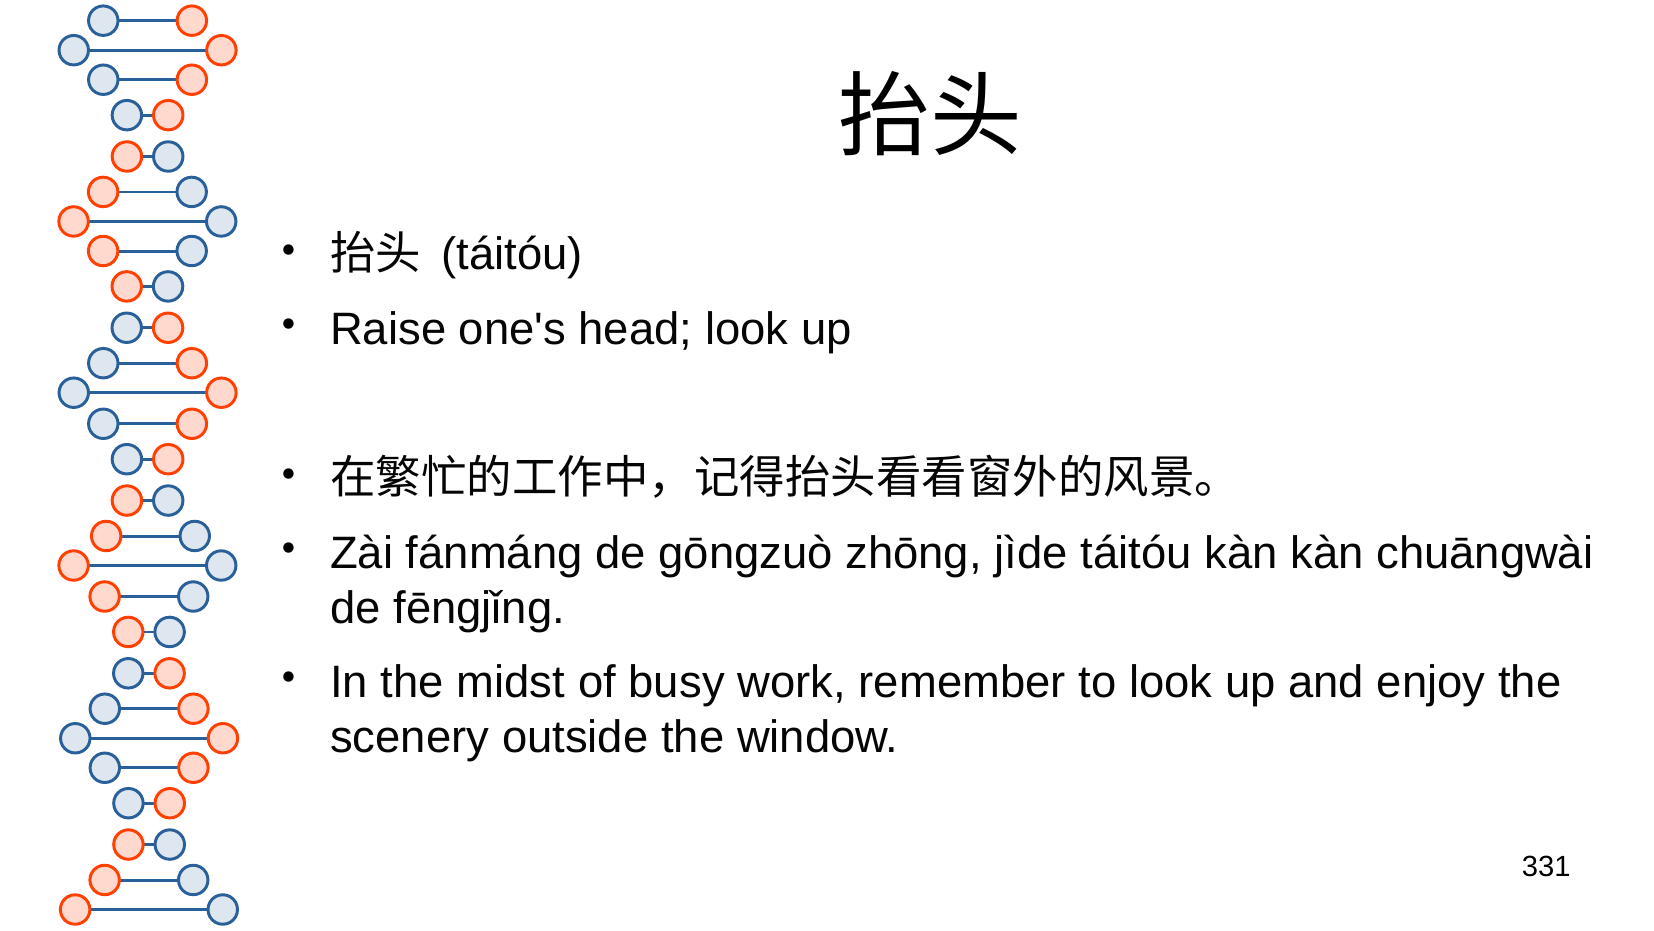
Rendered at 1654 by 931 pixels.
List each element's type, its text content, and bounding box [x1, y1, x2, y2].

list 抬头 (táitóu) Raise one's head; look up 在繁忙的工作中，记得抬头看看窗外的风景。 Zài fánmáng de gōngzuò zhōng, jìde táitóu kàn kàn chuāngwài de fēngjǐng. In the midst of busy work, remember to look up and enjoy the scenery outside the window. [265, 224, 1595, 764]
title 抬头 [265, 35, 1595, 189]
